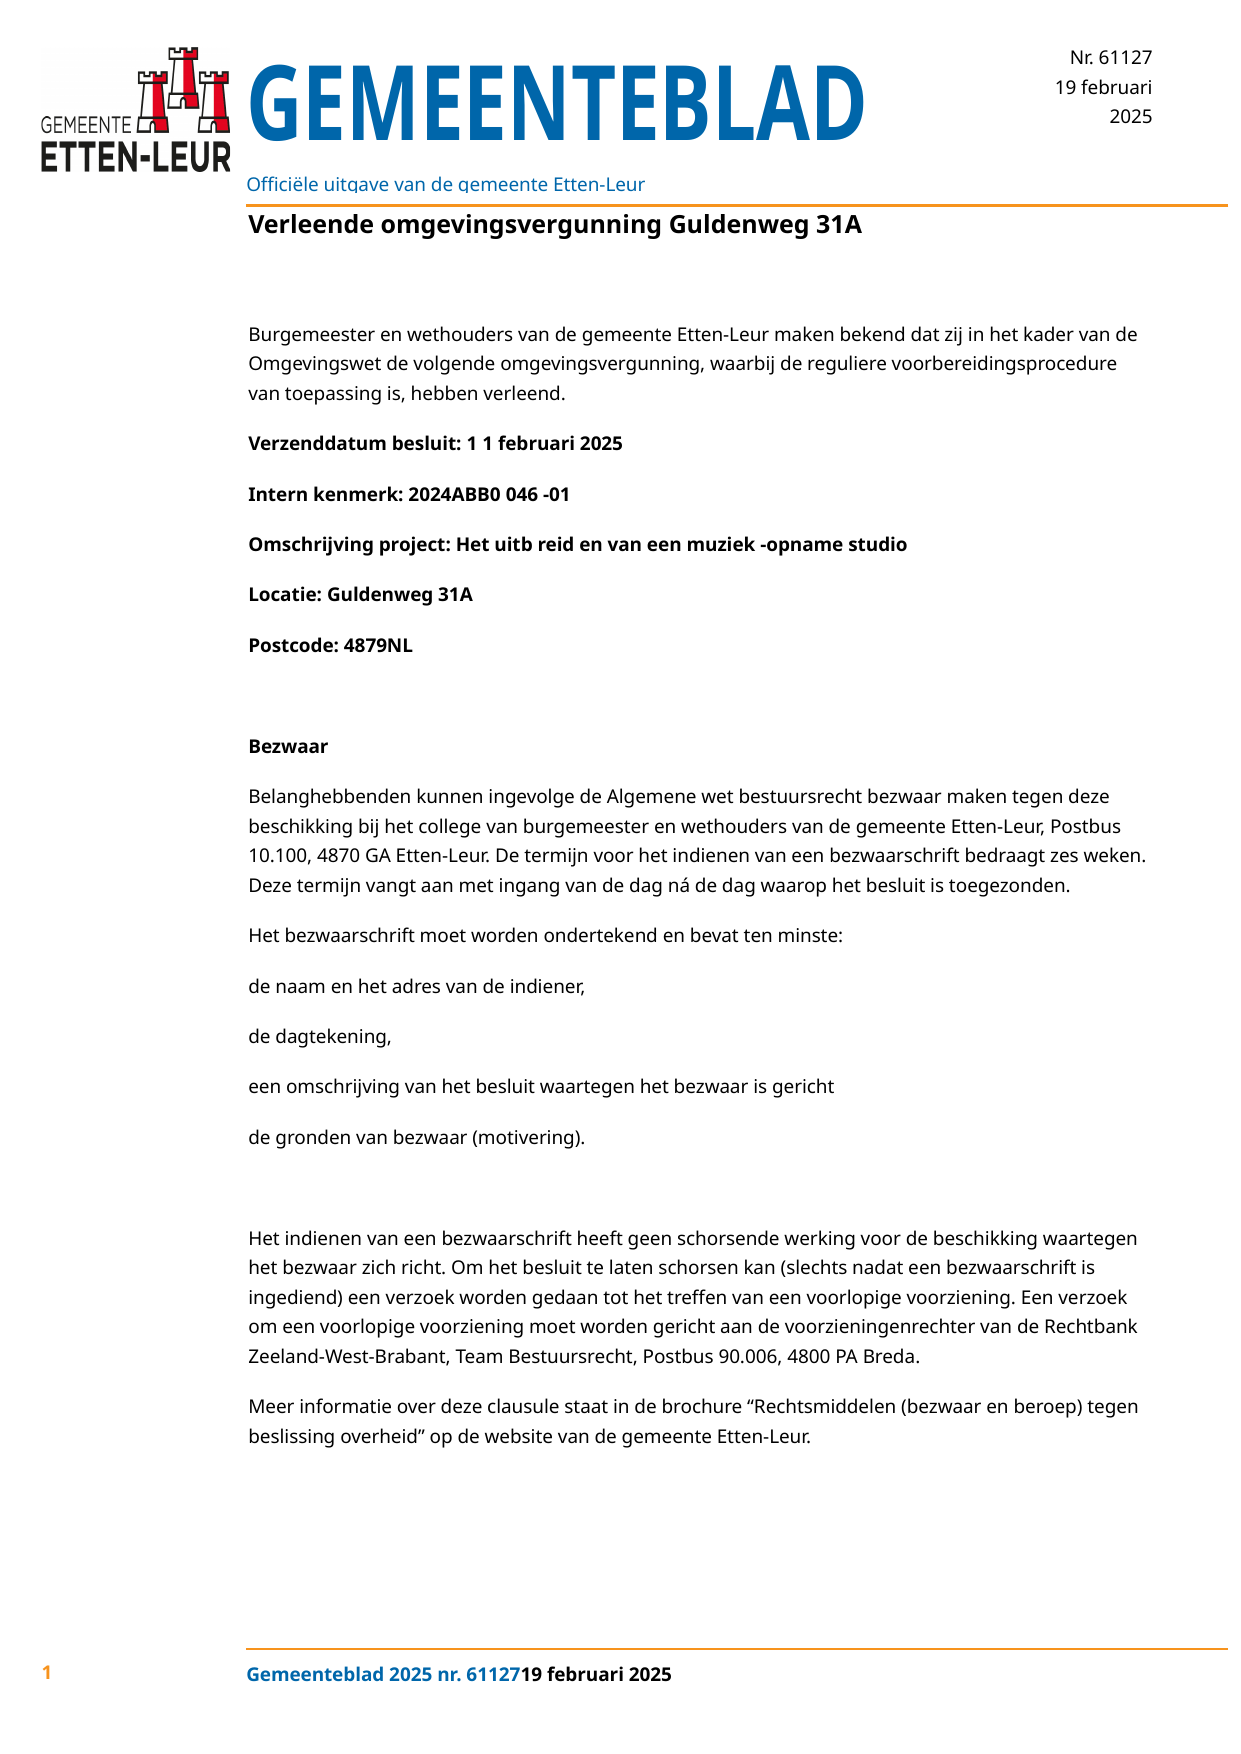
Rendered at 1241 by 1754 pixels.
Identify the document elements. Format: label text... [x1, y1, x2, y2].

text Meer informatie over deze clausule staat in de brochure “Rechtsmiddelen (bezwaar en beroep) tegen beslissing overheid” op de website van de gemeente Etten-Leur. [248, 1394, 1152, 1449]
text de naam en het adres van de indiener, [248, 973, 1152, 998]
text Verzenddatum besluit: 1 1 februari 2025 [248, 430, 1152, 456]
text Belanghebbenden kunnen ingevolge de Algemene wet bestuursrecht bezwaar maken tegen deze beschikking bij het college van burgemeester en wethouders van de gemeente Etten-Leur, Postbus 10.100, 4870 GA Etten-Leur. De termijn voor het indienen van een bezwaarschrift bedraagt zes weken. Deze termijn vangt aan met ingang van de dag ná de dag waarop het besluit is toegezonden. [248, 783, 1152, 898]
text Bezwaar [248, 733, 1152, 758]
text Intern kenmerk: 2024ABB0 046 -01 [248, 481, 1152, 506]
text een omschrijving van het besluit waartegen het bezwaar is gericht [248, 1074, 1152, 1099]
text Locatie: Guldenweg 31A [248, 582, 1152, 607]
picture [41, 47, 231, 172]
text Het indienen van een bezwaarschrift heeft geen schorsende werking voor de beschikking waartegen het bezwaar zich richt. Om het besluit te laten schorsen kan (slechts nadat een bezwaarschrift is ingediend) een verzoek worden gedaan tot het treffen van een voorlopige voorziening. Een verzoek om een voorlopige voorziening moet worden gericht aan de voorzieningenrechter van de Rechtbank Zeeland-West-Brabant, Team Bestuursrecht, Postbus 90.006, 4800 PA Breda. [248, 1225, 1152, 1369]
text Verleende omgevingsvergunning Guldenweg 31A [248, 207, 1152, 241]
text Het bezwaarschrift moet worden ondertekend en bevat ten minste: [248, 922, 1152, 948]
text de gronden van bezwaar (motivering). [248, 1124, 1152, 1150]
text Burgemeester en wethouders van de gemeente Etten-Leur maken bekend dat zij in het kader van de Omgevingswet de volgende omgevingsvergunning, waarbij de reguliere voorbereidingsprocedure van toepassing is, hebben verleend. [248, 321, 1152, 406]
text Postcode: 4879NL [248, 632, 1152, 658]
text de dagtekening, [248, 1023, 1152, 1049]
text Omschrijving project: Het uitb reid en van een muziek -opname studio [248, 531, 1152, 557]
